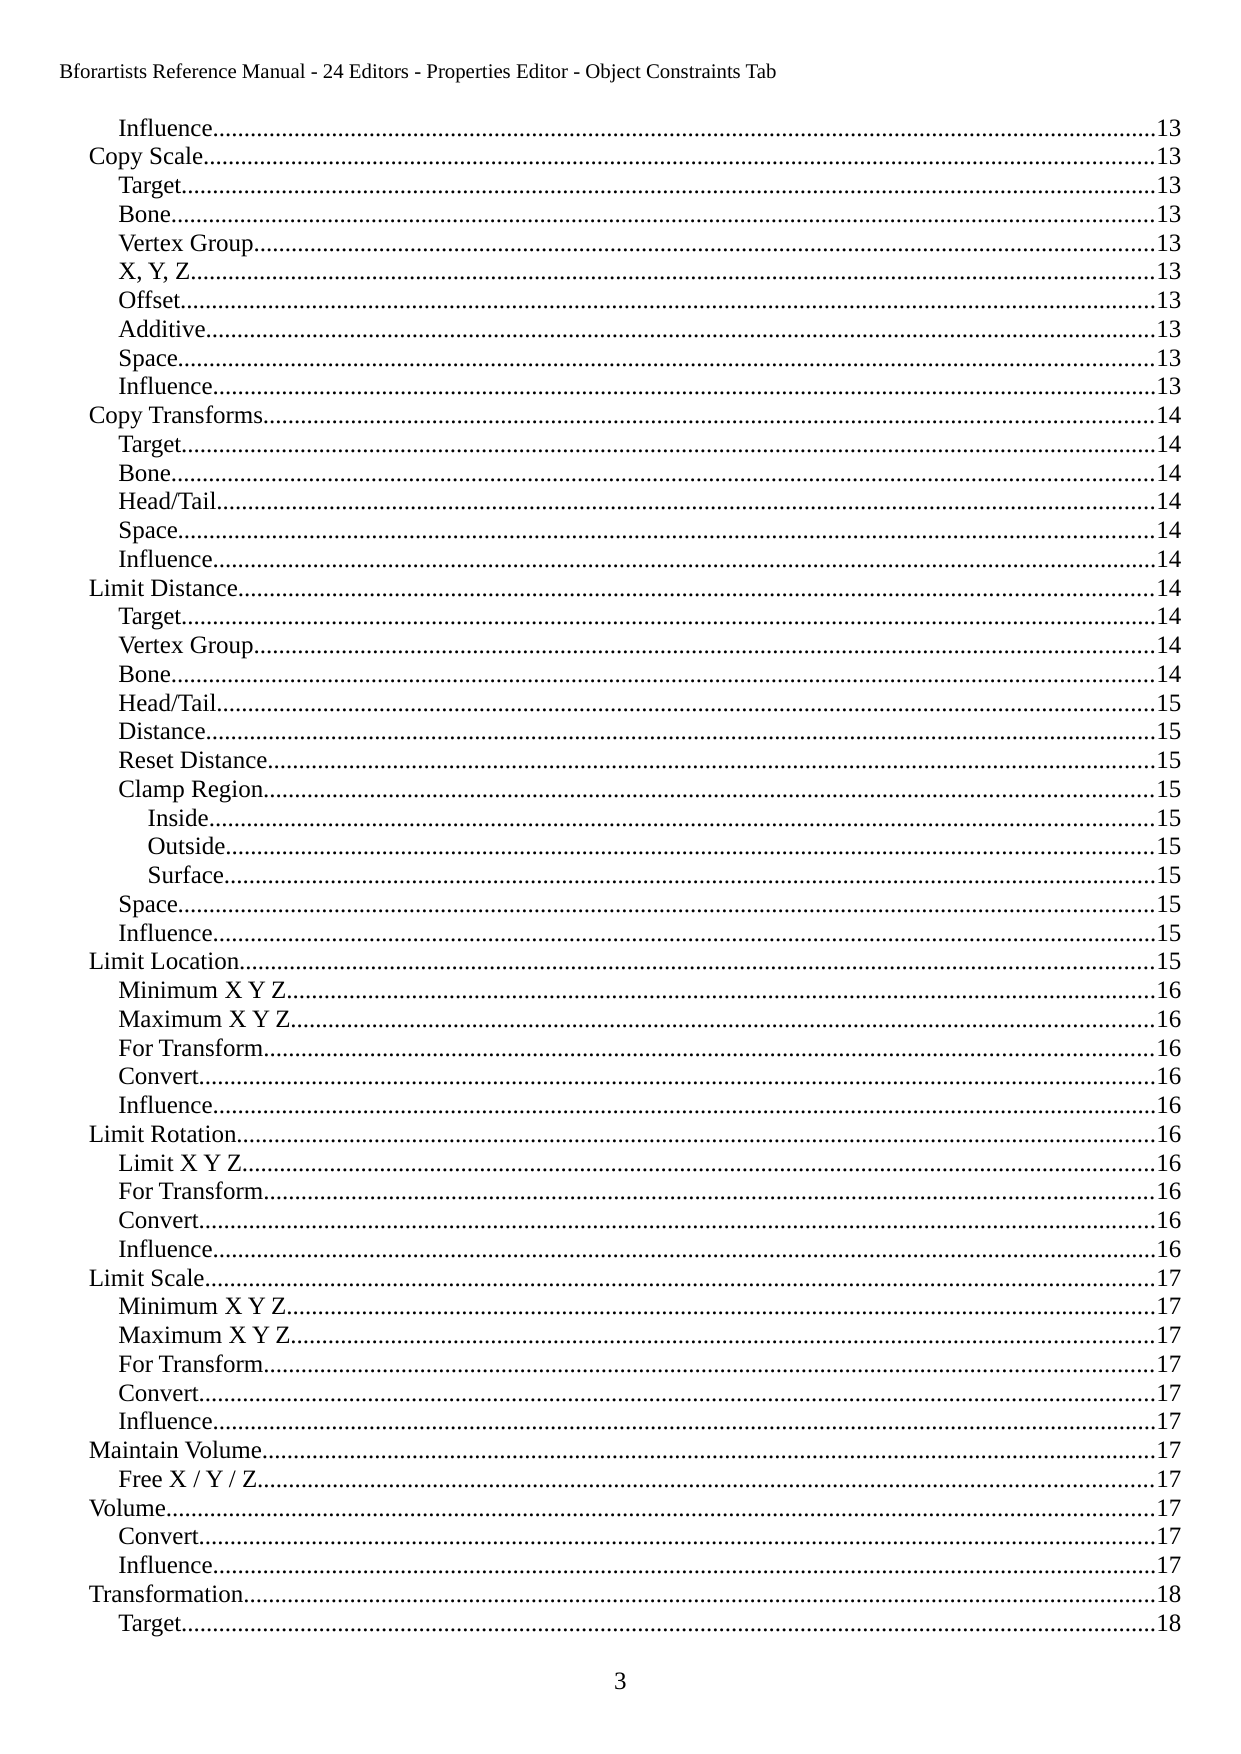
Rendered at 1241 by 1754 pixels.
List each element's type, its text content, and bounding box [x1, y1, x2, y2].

text Surface 15 [147, 860, 1181, 889]
text Target 14 [118, 429, 1181, 458]
text Space 15 [118, 889, 1181, 918]
text Influence 16 [118, 1234, 1181, 1263]
text Minimum X Y Z 16 [118, 975, 1181, 1004]
text Influence 13 [118, 113, 1181, 141]
text Minimum X Y Z 17 [118, 1291, 1181, 1320]
text For Transform 17 [118, 1349, 1181, 1378]
text Copy Transforms 14 [88, 400, 1181, 429]
text Limit Rotation 16 [88, 1119, 1181, 1148]
text For Transform 16 [118, 1176, 1181, 1205]
text Inside 15 [147, 803, 1181, 831]
text Bone 14 [118, 458, 1181, 486]
text Distance 15 [118, 716, 1181, 745]
text Influence 17 [118, 1550, 1181, 1579]
text Outside 15 [147, 831, 1181, 860]
text Maximum X Y Z 16 [118, 1004, 1181, 1033]
text Convert 16 [118, 1205, 1181, 1234]
text Transformation 18 [88, 1579, 1181, 1608]
text Limit Scale 17 [88, 1263, 1181, 1291]
text Bone 13 [118, 199, 1181, 228]
text Limit X Y Z 16 [118, 1148, 1181, 1176]
text Target 18 [118, 1608, 1181, 1636]
text X, Y, Z 13 [118, 256, 1181, 285]
text Influence 13 [118, 371, 1181, 400]
text Target 14 [118, 601, 1181, 630]
text Maximum X Y Z 17 [118, 1320, 1181, 1349]
text Free X / Y / Z 17 [118, 1464, 1181, 1493]
text Volume 17 [88, 1493, 1181, 1521]
text Head/Tail 14 [118, 486, 1181, 515]
text Influence 16 [118, 1090, 1181, 1119]
text Copy Scale 13 [88, 141, 1181, 170]
text Limit Location 15 [88, 946, 1181, 975]
text Bone 14 [118, 659, 1181, 688]
text Target 13 [118, 170, 1181, 199]
text Space 14 [118, 515, 1181, 544]
text Vertex Group 13 [118, 228, 1181, 256]
text Influence 14 [118, 544, 1181, 573]
text Influence 15 [118, 918, 1181, 946]
text Offset 13 [118, 285, 1181, 314]
text Additive 13 [118, 314, 1181, 343]
text Vertex Group 14 [118, 630, 1181, 659]
text Maintain Volume 17 [88, 1435, 1181, 1464]
text Space 13 [118, 343, 1181, 371]
text Reset Distance 15 [118, 745, 1181, 774]
text Head/Tail 15 [118, 688, 1181, 716]
text Influence 17 [118, 1406, 1181, 1435]
text Convert 17 [118, 1521, 1181, 1550]
text Convert 16 [118, 1061, 1181, 1090]
text Convert 17 [118, 1378, 1181, 1406]
text Clamp Region 15 [118, 774, 1181, 803]
text For Transform 16 [118, 1033, 1181, 1061]
text Limit Distance 14 [88, 573, 1181, 601]
